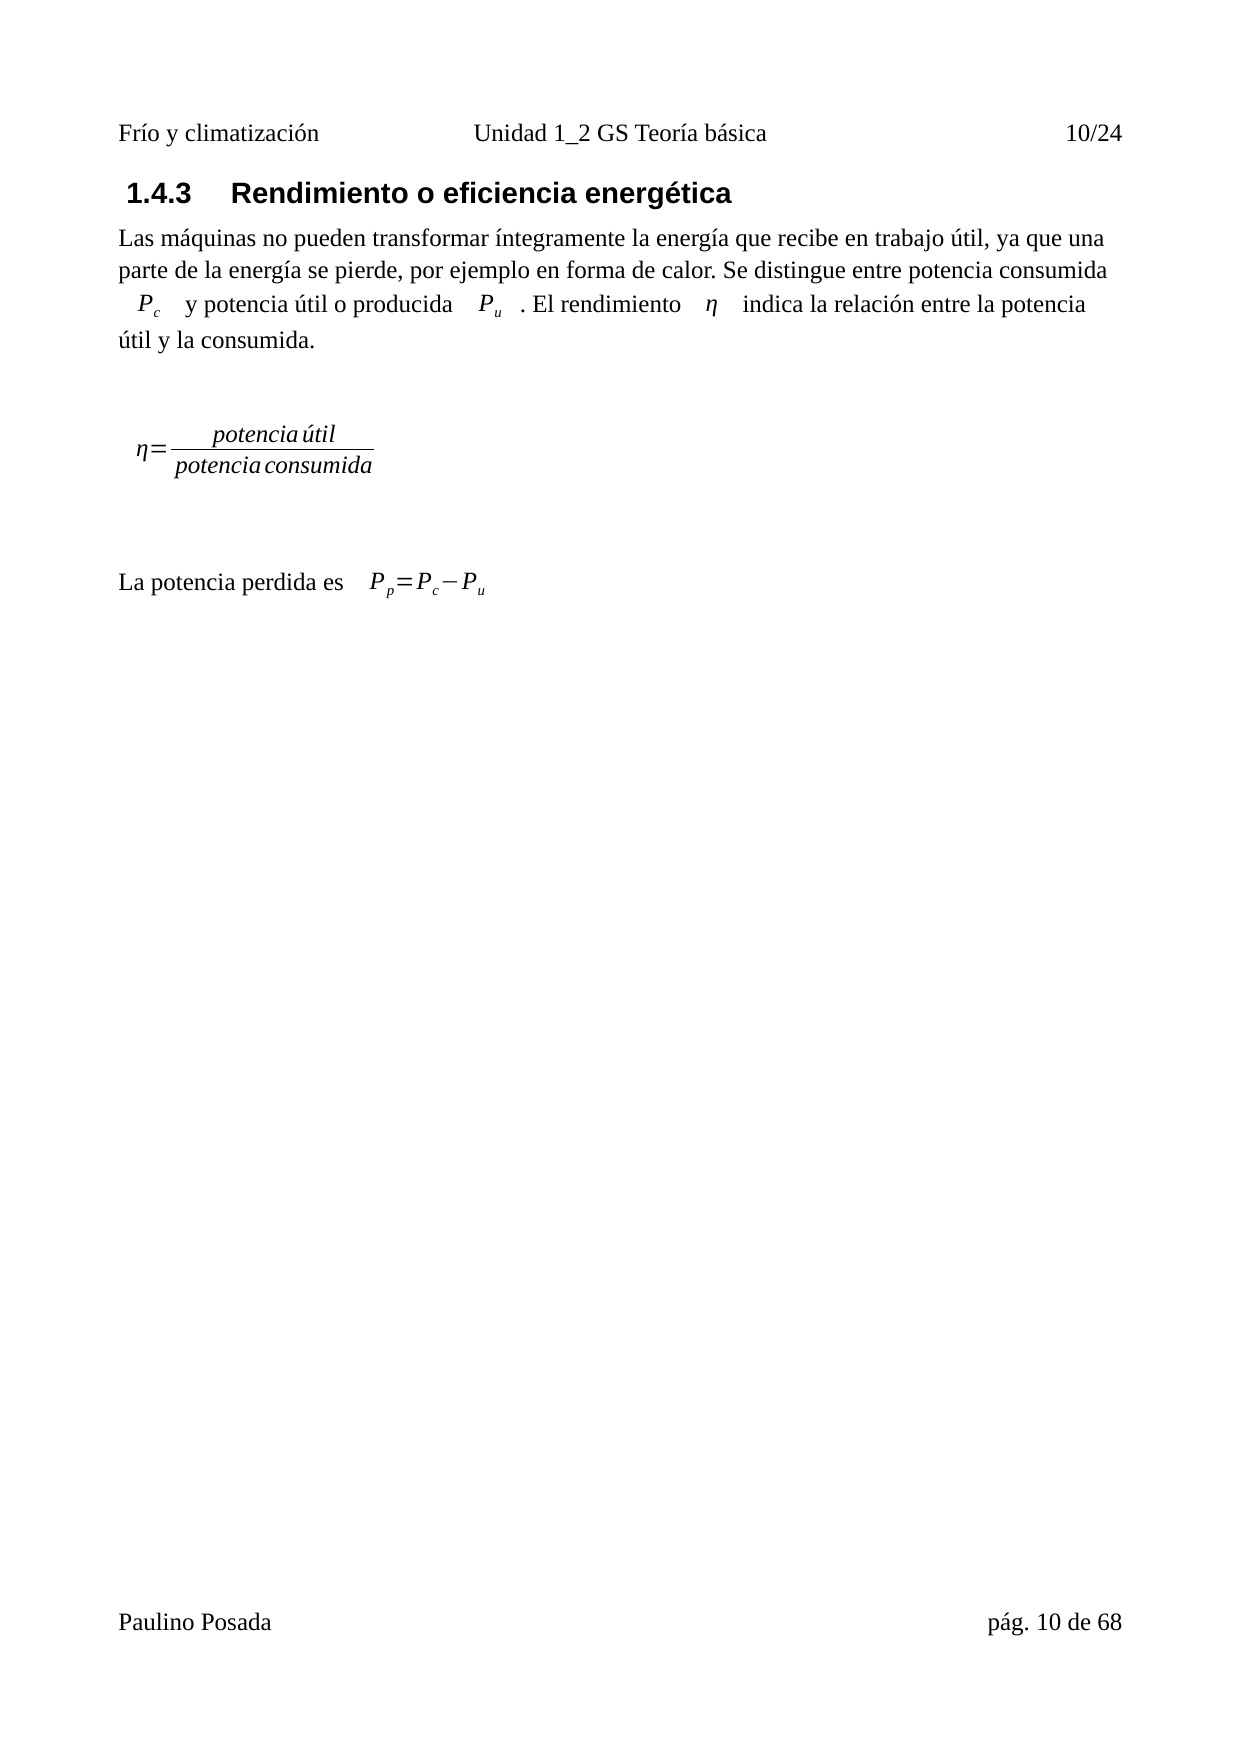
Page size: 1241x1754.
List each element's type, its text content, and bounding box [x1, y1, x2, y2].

subtitle Rendimiento o eficiencia energética [118, 176, 1122, 210]
text Las máquinas no pueden transformar íntegramente la energía que recibe en trabajo útil, ya que una parte de la energía se pierde, por ejemplo en forma de calor. Se distingue entre potencia consumida y potencia útil o producida . El rendimiento indica la relación entre la potencia útil y la consumida. [118, 223, 1122, 354]
text La potencia perdida es [118, 567, 1122, 599]
